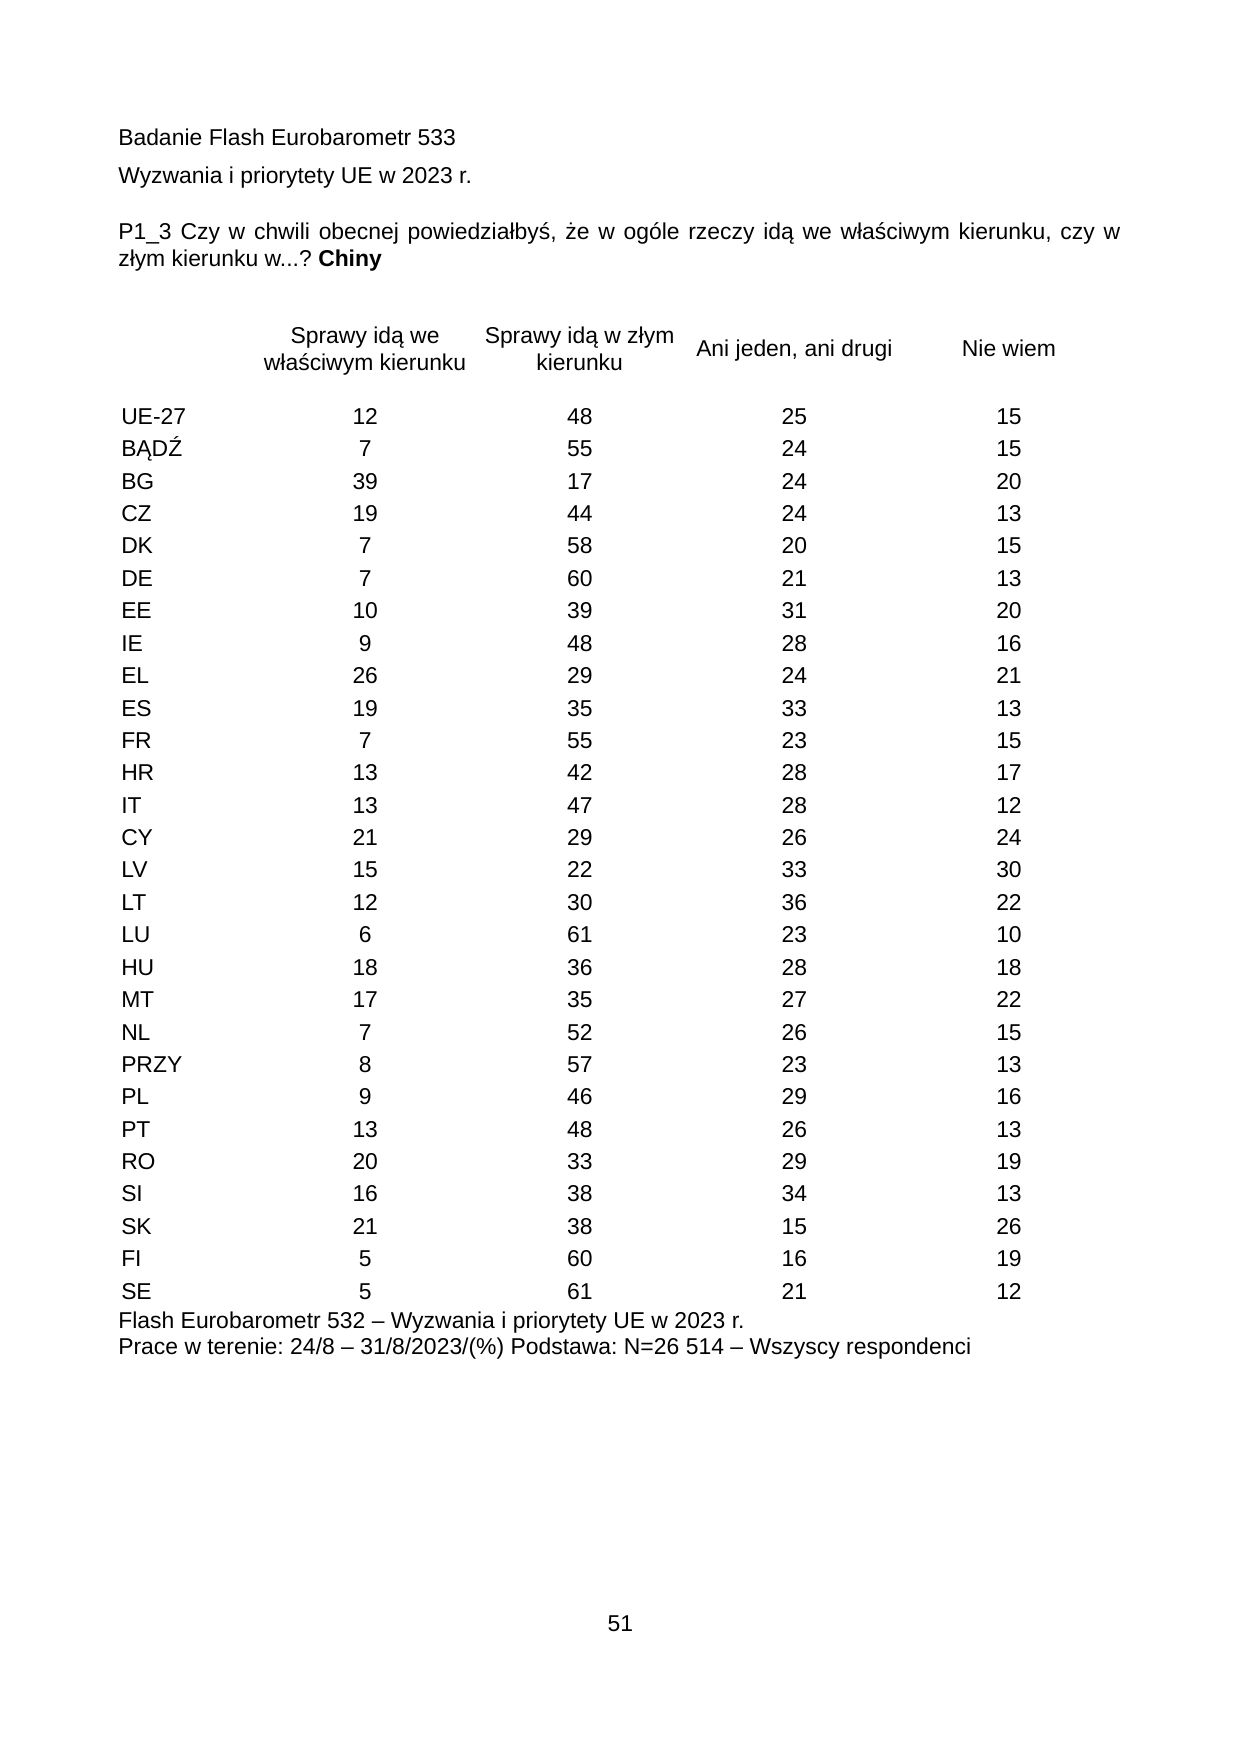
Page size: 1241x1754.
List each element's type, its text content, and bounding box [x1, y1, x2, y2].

table_cell MT [118, 983, 258, 1015]
table_cell IE [118, 627, 258, 659]
table_cell LU [118, 918, 258, 951]
table_cell 21 [258, 1210, 472, 1242]
table_cell 13 [901, 497, 1116, 529]
table_cell 23 [687, 1048, 901, 1080]
table_cell 60 [472, 562, 687, 594]
table_cell 46 [472, 1080, 687, 1113]
table_cell SI [118, 1178, 258, 1210]
table_cell FR [118, 724, 258, 756]
table_cell PT [118, 1113, 258, 1145]
table_cell 26 [901, 1210, 1116, 1242]
table_cell HR [118, 756, 258, 789]
table_cell 39 [472, 594, 687, 627]
table_cell 13 [901, 1178, 1116, 1210]
table_cell 9 [258, 627, 472, 659]
table_cell 7 [258, 724, 472, 756]
text Flash Eurobarometr 532 – Wyzwania i priorytety UE w 2023 r. [118, 1307, 1122, 1333]
table_cell 28 [687, 951, 901, 983]
table_cell 39 [258, 465, 472, 497]
table_cell 15 [901, 400, 1116, 432]
table_cell 24 [687, 497, 901, 529]
table_cell 60 [472, 1242, 687, 1274]
table_cell 13 [258, 789, 472, 821]
table_cell FI [118, 1242, 258, 1274]
table_cell 33 [472, 1145, 687, 1177]
table_cell DK [118, 530, 258, 562]
table_cell 21 [687, 562, 901, 594]
table_cell 18 [901, 951, 1116, 983]
table_cell LT [118, 886, 258, 918]
table_cell BG [118, 465, 258, 497]
table_cell 20 [687, 530, 901, 562]
table_cell 30 [901, 854, 1116, 886]
table_cell 15 [901, 724, 1116, 756]
table_header Ani jeden, ani drugi [687, 297, 901, 400]
table_cell 15 [687, 1210, 901, 1242]
table_cell 55 [472, 432, 687, 465]
text Prace w terenie: 24/8 – 31/8/2023/(%) Podstawa: N=26 514 – Wszyscy respondenci [118, 1333, 1122, 1360]
table_cell 9 [258, 1080, 472, 1113]
table_header Sprawy idą w złym kierunku [472, 297, 687, 400]
table_cell 7 [258, 562, 472, 594]
table_cell 13 [901, 562, 1116, 594]
table_cell 44 [472, 497, 687, 529]
table_cell 16 [901, 1080, 1116, 1113]
table_cell 12 [258, 886, 472, 918]
table_cell 28 [687, 756, 901, 789]
table_cell 23 [687, 724, 901, 756]
table_header [118, 297, 258, 400]
table_cell 24 [901, 821, 1116, 853]
table_cell 26 [258, 659, 472, 691]
table_cell 29 [687, 1080, 901, 1113]
table_cell 29 [472, 821, 687, 853]
table_cell LV [118, 854, 258, 886]
table_cell 13 [901, 1048, 1116, 1080]
table_cell 33 [687, 691, 901, 724]
table_cell 5 [258, 1242, 472, 1274]
table_cell 52 [472, 1015, 687, 1048]
table_cell 17 [472, 465, 687, 497]
table_cell 36 [687, 886, 901, 918]
table_cell 10 [901, 918, 1116, 951]
table_cell 42 [472, 756, 687, 789]
table_cell 13 [901, 691, 1116, 724]
table_cell HU [118, 951, 258, 983]
table_cell 7 [258, 432, 472, 465]
table_cell 28 [687, 627, 901, 659]
table_cell 16 [258, 1178, 472, 1210]
table_cell 24 [687, 659, 901, 691]
table_cell SK [118, 1210, 258, 1242]
table_cell 22 [901, 983, 1116, 1015]
table_cell 61 [472, 1275, 687, 1307]
table_cell 24 [687, 465, 901, 497]
table_cell 15 [901, 432, 1116, 465]
table_cell 12 [901, 1275, 1116, 1307]
table_cell 55 [472, 724, 687, 756]
table_cell 8 [258, 1048, 472, 1080]
table_cell 57 [472, 1048, 687, 1080]
table_cell 25 [687, 400, 901, 432]
table_cell 19 [901, 1145, 1116, 1177]
table_cell 29 [687, 1145, 901, 1177]
table_cell 48 [472, 627, 687, 659]
table_cell 61 [472, 918, 687, 951]
table_cell 47 [472, 789, 687, 821]
table_cell 7 [258, 530, 472, 562]
table_cell 15 [258, 854, 472, 886]
table_cell 23 [687, 918, 901, 951]
table_cell DE [118, 562, 258, 594]
table_cell IT [118, 789, 258, 821]
table_cell 28 [687, 789, 901, 821]
table_cell 19 [258, 497, 472, 529]
table_cell UE-27 [118, 400, 258, 432]
table_cell 38 [472, 1210, 687, 1242]
table_header Sprawy idą we właściwym kierunku [258, 297, 472, 400]
table_cell 29 [472, 659, 687, 691]
table_cell 30 [472, 886, 687, 918]
table_cell 17 [901, 756, 1116, 789]
table_cell SE [118, 1275, 258, 1307]
table_cell 22 [472, 854, 687, 886]
table_cell 58 [472, 530, 687, 562]
table_cell 34 [687, 1178, 901, 1210]
table_cell 13 [258, 1113, 472, 1145]
table_cell 17 [258, 983, 472, 1015]
table_cell 26 [687, 1113, 901, 1145]
table_cell 10 [258, 594, 472, 627]
text P1_3 Czy w chwili obecnej powiedziałbyś, że w ogóle rzeczy idą we właściwym kierunku, czy w złym kierunku w...? Chiny [118, 218, 1122, 271]
table_cell 26 [687, 1015, 901, 1048]
table_cell 24 [687, 432, 901, 465]
table_cell CZ [118, 497, 258, 529]
table_cell BĄDŹ [118, 432, 258, 465]
table_cell 21 [901, 659, 1116, 691]
table_cell 19 [258, 691, 472, 724]
table_cell 19 [901, 1242, 1116, 1274]
table_cell 35 [472, 983, 687, 1015]
table_cell PRZY [118, 1048, 258, 1080]
table_cell 27 [687, 983, 901, 1015]
table_cell EL [118, 659, 258, 691]
table_cell 21 [687, 1275, 901, 1307]
table_cell NL [118, 1015, 258, 1048]
table_cell 21 [258, 821, 472, 853]
table_cell 12 [901, 789, 1116, 821]
table_cell 33 [687, 854, 901, 886]
table_cell 35 [472, 691, 687, 724]
table_cell 36 [472, 951, 687, 983]
table_cell 20 [901, 465, 1116, 497]
table_cell 20 [901, 594, 1116, 627]
table_cell 13 [258, 756, 472, 789]
table_cell ES [118, 691, 258, 724]
table_cell 6 [258, 918, 472, 951]
table_cell 7 [258, 1015, 472, 1048]
table_cell RO [118, 1145, 258, 1177]
table_cell 15 [901, 1015, 1116, 1048]
table_cell 38 [472, 1178, 687, 1210]
table_cell 16 [901, 627, 1116, 659]
table_cell 22 [901, 886, 1116, 918]
table_cell 20 [258, 1145, 472, 1177]
table_cell 16 [687, 1242, 901, 1274]
table_cell 31 [687, 594, 901, 627]
table_cell PL [118, 1080, 258, 1113]
table_cell 48 [472, 400, 687, 432]
table_cell 48 [472, 1113, 687, 1145]
table_cell EE [118, 594, 258, 627]
table_header Nie wiem [901, 297, 1116, 400]
table_cell 13 [901, 1113, 1116, 1145]
table_cell CY [118, 821, 258, 853]
table_cell 18 [258, 951, 472, 983]
table_cell 15 [901, 530, 1116, 562]
table_cell 5 [258, 1275, 472, 1307]
table_cell 26 [687, 821, 901, 853]
table_cell 12 [258, 400, 472, 432]
